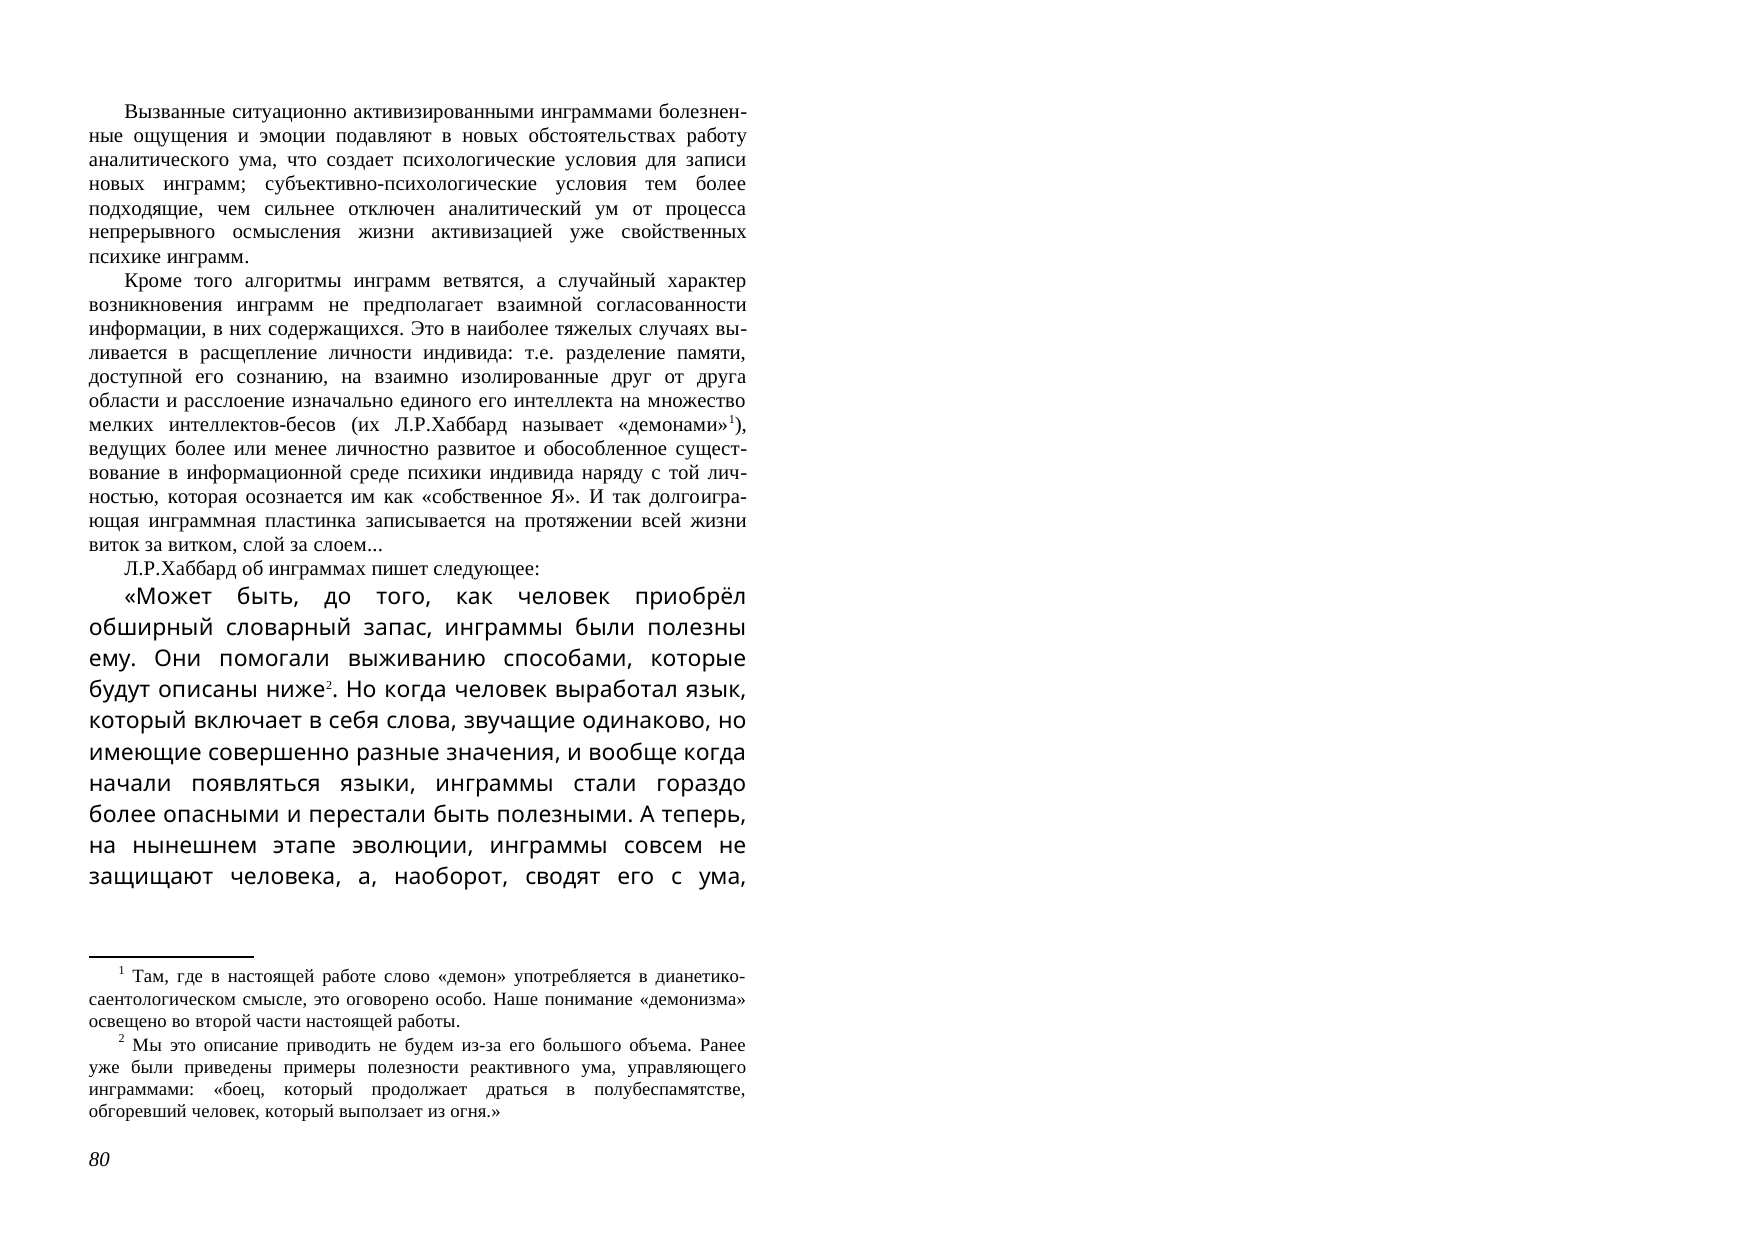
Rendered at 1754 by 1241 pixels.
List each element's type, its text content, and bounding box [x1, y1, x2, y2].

text Вызванные ситуационно активизированными инграммами болезнен­ные ощущения и эмоции подавляют в новых обстоятель­ст­вах работу аналитического ума, что создает психологические условия для записи новых инграмм; субъективно-психологические условия тем более подходящие, чем сильнее отключен аналитический ум от процесса непрерывного осмысления жизни акти­визацией уже свойственных психике инграмм. [89, 99, 747, 267]
text «Может быть, до того, как человек приобрёл обширный словарный запас, инграммы были полезны ему. Они помогали выживанию способами, которые будут описаны ниже. Но когда человек выработал язык, который включает в себя слова, звучащие одинаково, но имеющие совершенно разные значения, и вообще когда начали появляться языки, инграммы стали гораздо более опасными и перестали быть полезными. А теперь, на нынешнем этапе эволюции, инграммы совсем не защищают человека, а, наоборот, сводят его с ума, [89, 580, 747, 891]
text Мы это описание приводить не будем из-за его большого объема. Ранее уже были приведены примеры полезности реактивного ума, управляющего инграммами: «боец, который продолжает драться в полубеспамятстве, обгоревший человек, который выползает из огня.» [89, 1031, 747, 1122]
text Кроме того алгоритмы инграмм ветвятся, а случайный характер возникновения инграмм не предполагает взаимной согласованности инфор­мации, в них содержащихся. Это в наиболее тяжелых случаях вы­ли­вается в расщепление личности индивида: т.е. разделение памяти, доступ­ной его сознанию, на взаимно изолированные друг от друга области и расслоение изначально единого его интеллекта на множество мелких интеллектов-бесов (их Л.Р.Хаббард называет «демонами»), ведущих более или менее личностно развитое и обособленное сущест­вование в информационной среде психики индивида наряду с той лич­ностью, которая осознается им как «собственное Я». И так долго­игра­ющая инграммная плас­тинка записывается на протяжении всей жизни виток за витком, слой за слоем... [89, 267, 747, 556]
text Там, где в настоящей работе слово «демон» употребляется в дианетико-саентологическом смысле, это оговорено особо. Наше понимание «демонизма» освещено во второй части настоящей работы. [89, 963, 747, 1031]
text Л.Р.Хаббард об инграммах пишет следующее: [89, 556, 747, 580]
